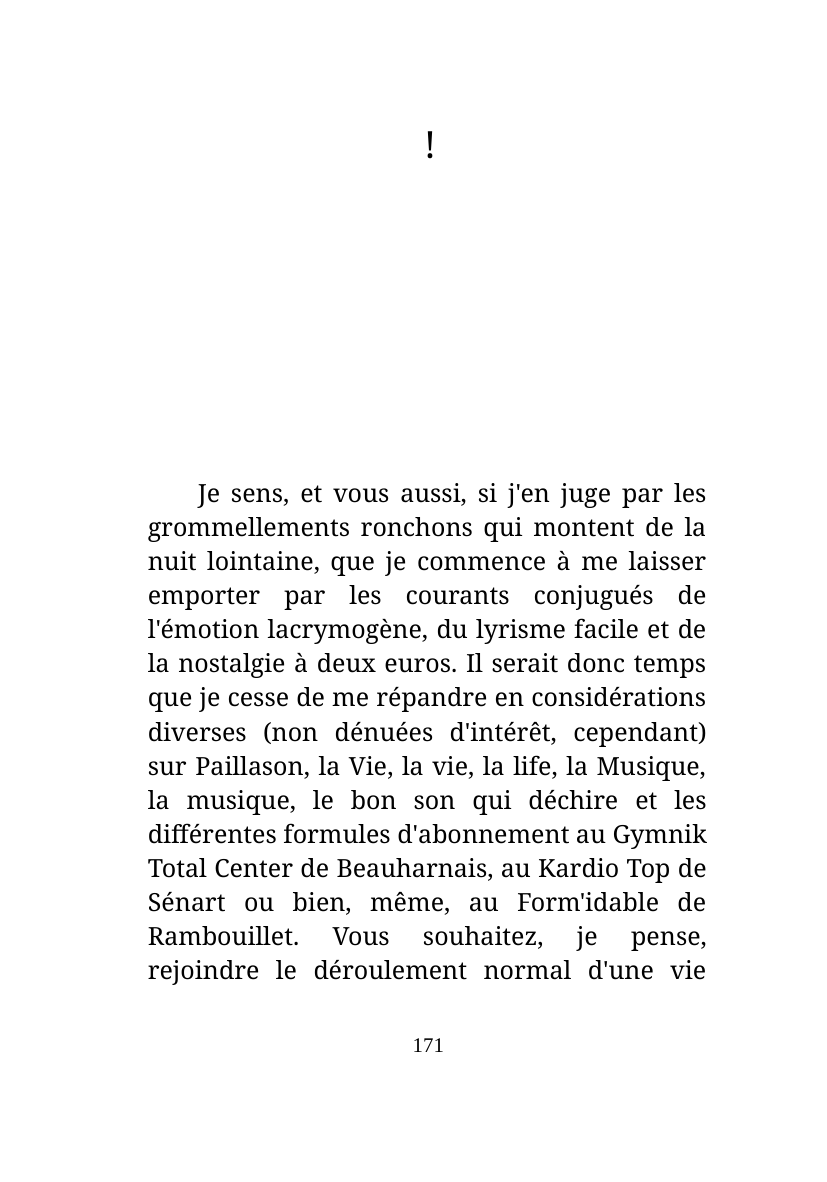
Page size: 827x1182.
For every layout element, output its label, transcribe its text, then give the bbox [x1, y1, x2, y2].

text ! [151, 118, 709, 169]
text Je sens, et vous aussi, si j'en juge par les grommellements ronchons qui montent de la nuit lointaine, que je commence à me laisser emporter par les courants conjugués de l'émotion lacrymogène, du lyrisme facile et de la nostalgie à deux euros. Il serait donc temps que je cesse de me répandre en considérations diverses (non dénuées d'intérêt, cependant) sur Paillason, la Vie, la vie, la life, la Musique, la musique, le bon son qui déchire et les différentes formules d'abonnement au Gymnik Total Center de Beauharnais, au Kardio Top de Sénart ou bien, même, au Form'idable de Rambouillet. Vous souhaitez, je pense, rejoindre le déroulement normal d'une vie [148, 476, 707, 987]
